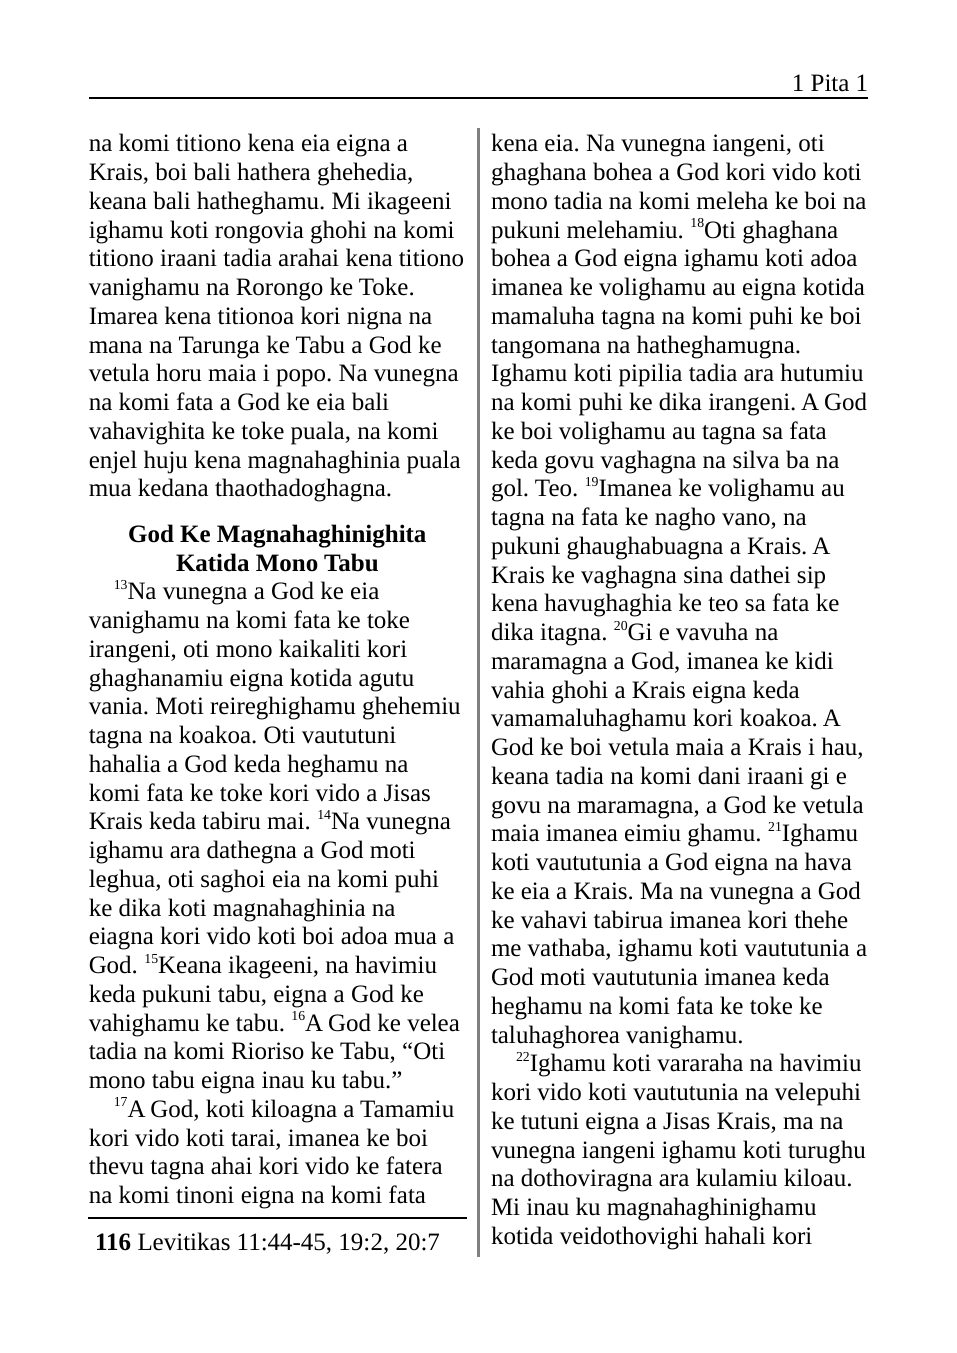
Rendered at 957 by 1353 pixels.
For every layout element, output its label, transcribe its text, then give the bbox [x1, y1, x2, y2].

text kena eia. Na vunegna iangeni, oti ghaghana bohea a God kori vido koti mono tadia na komi meleha ke boi na pukuni melehamiu. 18Oti ghaghana bohea a God eigna ighamu koti adoa imanea ke volighamu au eigna kotida mamaluha tagna na komi puhi ke boi tangomana na hatheghamugna. Ighamu koti pipilia tadia ara hutumiu na komi puhi ke dika irangeni. A God ke boi volighamu au tagna sa fata keda govu vaghagna na silva ba na gol. Teo. 19Imanea ke volighamu au tagna na fata ke nagho vano, na pukuni ghaughabuagna a Krais. A Krais ke vaghagna sina dathei sip kena havughaghia ke teo sa fata ke dika itagna. 20Gi e vavuha na maramagna a God, imanea ke kidi vahia ghohi a Krais eigna keda vamamaluhaghamu kori koakoa. A God ke boi vetula maia a Krais i hau, keana tadia na komi dani iraani gi e govu na maramagna, a God ke vetula maia imanea eimiu ghamu. 21Ighamu koti vaututunia a God eigna na hava ke eia a Krais. Ma na vunegna a God ke vahavi tabirua imanea kori thehe me vathaba, ighamu koti vaututunia a God moti vaututunia imanea keda heghamu na komi fata ke toke ke taluhaghorea vanighamu. [491, 128, 868, 1048]
text God Ke Magnahaghinighita Katida Mono Tabu [88, 519, 466, 576]
text 116 Levitikas 11:44-45, 19:2, 20:7 [88, 1227, 466, 1256]
text 17A God, koti kiloagna a Tamamiu kori vido koti tarai, imanea ke boi thevu tagna ahai kori vido ke fatera na komi tinoni eigna na komi fata [88, 1094, 466, 1209]
text na komi titiono kena eia eigna a Krais, boi bali hathera ghehedia, keana bali hatheghamu. Mi ikageeni ighamu koti rongovia ghohi na komi titiono iraani tadia arahai kena titiono vanighamu na Rorongo ke Toke. Imarea kena titionoa kori nigna na mana na Tarunga ke Tabu a God ke vetula horu maia i popo. Na vunegna na komi fata a God ke eia bali vahavighita ke toke puala, na komi enjel huju kena magnahaghinia puala mua kedana thaothadoghagna. [88, 128, 466, 502]
text 22Ighamu koti vararaha na havimiu kori vido koti vaututunia na velepuhi ke tutuni eigna a Jisas Krais, ma na vunegna iangeni ighamu koti turughu na dothoviragna ara kulamiu kiloau. Mi inau ku magnahaghinighamu kotida veidothovighi hahali kori [491, 1048, 868, 1250]
text 13Na vunegna a God ke eia vanighamu na komi fata ke toke irangeni, oti mono kaikaliti kori ghaghanamiu eigna kotida agutu vania. Moti reireghighamu ghehemiu tagna na koakoa. Oti vaututuni hahalia a God keda heghamu na komi fata ke toke kori vido a Jisas Krais keda tabiru mai. 14Na vunegna ighamu ara dathegna a God moti leghua, oti saghoi eia na komi puhi ke dika koti magnahaghinia na eiagna kori vido koti boi adoa mua a God. 15Keana ikageeni, na havimiu keda pukuni tabu, eigna a God ke vahighamu ke tabu. 16A God ke velea tadia na komi Rioriso ke Tabu, “Oti mono tabu eigna inau ku tabu.” [88, 576, 466, 1094]
